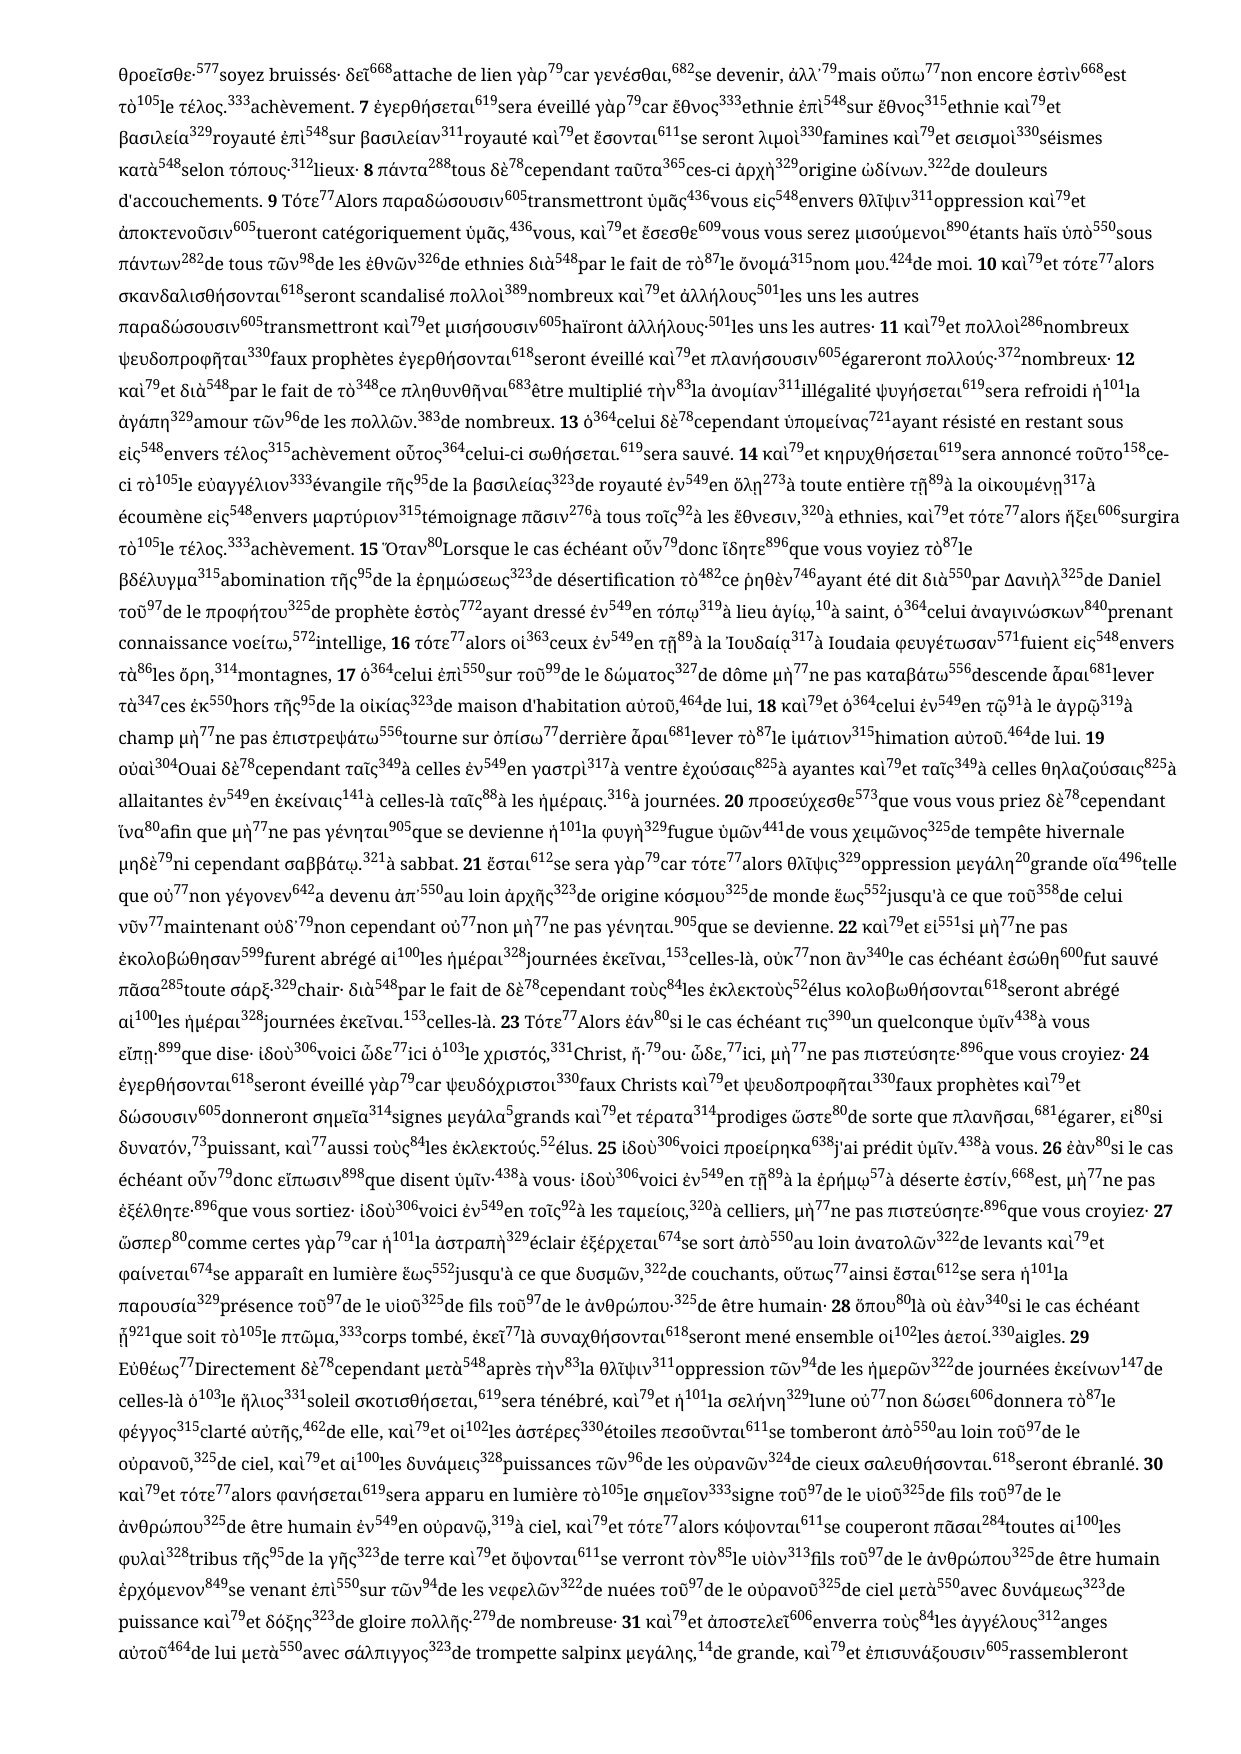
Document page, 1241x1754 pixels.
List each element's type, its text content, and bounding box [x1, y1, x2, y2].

text 1 Καὶ79Et ἐξελθὼν721ayant sorti ὁ103le Ἰησοῦς331Iésous ἀπὸ550au loin τοῦ99de le ἱεροῦ327de sanctuaire ἐπορεύετο,631se allait, καὶ79et προσῆλθον585vinrent vers οἱ102les μαθηταὶ330disciples αὐτοῦ464de lui ἐπιδεῖξαι681montrer sûrement αὐτῷ458à lui τὰς82les οἰκοδομὰς310édifications en maison τοῦ99de le ἱεροῦ.327de sanctuaire. 2 ὁ469celui δὲ78cependant ἀποκριθεὶς760ayant été répondu εἶπεν586dit αὐτοῖς·457à eux· οὐ340non βλέπετε665vous regardez ταῦτα347ces-ci πάντα;270tous; ἀμὴν304amen λέγω664je dis ὑμῖν,438à vous, οὐ77non μὴ77ne pas ἀφεθῇ911que soit abandonné ὧδε77ici λίθος331pierre ἐπὶ548sur λίθον313pierre ὃς498lequel οὐ77non καταλυθήσεται.619sera délié vers le bas. 3 Καθημένου861de Se étant assis δὲ78cependant αὐτοῦ464de lui ἐπὶ550sur τοῦ99de le ὄρους327de montagne τῶν94de les ἐλαιῶν322de oliviers προσῆλθον585vinrent vers αὐτῷ458à lui οἱ102les μαθηταὶ330disciples κατ᾽548selon ἰδίαν544en propre λέγοντες·839disants· εἰπὲ554dis ἡμῖν,419à nous, πότε77quand ταῦτα365ces-ci ἔσται612se sera καὶ79et τί412quel τὸ105le σημεῖον333signe τῆς95de la σῆς238de tienne παρουσίας323de présence καὶ79et συντελείας323de achèvement commun τοῦ97de le αἰῶνος;325de ère; 4 Καὶ79Et ἀποκριθεὶς760ayant été répondu ὁ103le Ἰησοῦς331Iésous εἶπεν586dit αὐτοῖς·457à eux· βλέπετε569regardez μή80ne pas τις390un quelconque ὑμᾶς436vous πλανήσῃ·899que égare· 5 πολλοὶ389nombreux γὰρ79car ἐλεύσονται611se viendront ἐπὶ549sur τῷ93à le ὀνόματί321à nom μου424de moi λέγοντες·839disants· ἐγώ431moi εἰμι664je suis ὁ103le χριστός,331Christ, καὶ79et πολλοὺς372nombreux πλανήσουσιν.605égareront. 6 μελλήσετε603vous imminerez δὲ78cependant ἀκούειν689écouter πολέμους312guerres καὶ79et ἀκοὰς310écoutes πολέμων·324de guerres· ὁρᾶτε569voyez μὴ77ne pas θροεῖσθε·577soyez bruissés· δεῖ668attache de lien γὰρ79car γενέσθαι,682se devenir, ἀλλ᾽79mais οὔπω77non encore ἐστὶν668est τὸ105le τέλος.333achèvement. 7 ἐγερθήσεται619sera éveillé γὰρ79car ἔθνος333ethnie ἐπὶ548sur ἔθνος315ethnie καὶ79et βασιλεία329royauté ἐπὶ548sur βασιλείαν311royauté καὶ79et ἔσονται611se seront λιμοὶ330famines καὶ79et σεισμοὶ330séismes κατὰ548selon τόπους·312lieux· 8 πάντα288tous δὲ78cependant ταῦτα365ces-ci ἀρχὴ329origine ὠδίνων.322de douleurs d'accouchements. 9 Τότε77Alors παραδώσουσιν605transmettront ὑμᾶς436vous εἰς548envers θλῖψιν311oppression καὶ79et ἀποκτενοῦσιν605tueront catégoriquement ὑμᾶς,436vous, καὶ79et ἔσεσθε609vous vous serez μισούμενοι890étants haïs ὑπὸ550sous πάντων282de tous τῶν98de les ἐθνῶν326de ethnies διὰ548par le fait de τὸ87le ὄνομά315nom μου.424de moi. 10 καὶ79et τότε77alors σκανδαλισθήσονται618seront scandalisé πολλοὶ389nombreux καὶ79et ἀλλήλους501les uns les autres παραδώσουσιν605transmettront καὶ79et μισήσουσιν605haïront ἀλλήλους·501les uns les autres· 11 καὶ79et πολλοὶ286nombreux ψευδοπροφῆται330faux prophètes ἐγερθήσονται618seront éveillé καὶ79et πλανήσουσιν605égareront πολλούς·372nombreux· 12 καὶ79et διὰ548par le fait de τὸ348ce πληθυνθῆναι683être multiplié τὴν83la ἀνομίαν311illégalité ψυγήσεται619sera refroidi ἡ101la ἀγάπη329amour τῶν96de les πολλῶν.383de nombreux. 13 ὁ364celui δὲ78cependant ὑπομείνας721ayant résisté en restant sous εἰς548envers τέλος315achèvement οὗτος364celui-ci σωθήσεται.619sera sauvé. 14 καὶ79et κηρυχθήσεται619sera annoncé τοῦτο158ce-ci τὸ105le εὐαγγέλιον333évangile τῆς95de la βασιλείας323de royauté ἐν549en ὅλῃ273à toute entière τῇ89à la οἰκουμένῃ317à écoumène εἰς548envers μαρτύριον315témoignage πᾶσιν276à tous τοῖς92à les ἔθνεσιν,320à ethnies, καὶ79et τότε77alors ἥξει606surgira τὸ105le τέλος.333achèvement. 15 Ὅταν80Lorsque le cas échéant οὖν79donc ἴδητε896que vous voyiez τὸ87le βδέλυγμα315abomination τῆς95de la ἐρημώσεως323de désertification τὸ482ce ῥηθὲν746ayant été dit διὰ550par Δανιὴλ325de Daniel τοῦ97de le προφήτου325de prophète ἑστὸς772ayant dressé ἐν549en τόπῳ319à lieu ἁγίῳ,10à saint, ὁ364celui ἀναγινώσκων840prenant connaissance νοείτω,572intellige, 16 τότε77alors οἱ363ceux ἐν549en τῇ89à la Ἰουδαίᾳ317à Ioudaia φευγέτωσαν571fuient εἰς548envers τὰ86les ὄρη,314montagnes, 17 ὁ364celui ἐπὶ550sur τοῦ99de le δώματος327de dôme μὴ77ne pas καταβάτω556descende ἆραι681lever τὰ347ces ἐκ550hors τῆς95de la οἰκίας323de maison d'habitation αὐτοῦ,464de lui, 18 καὶ79et ὁ364celui ἐν549en τῷ91à le ἀγρῷ319à champ μὴ77ne pas ἐπιστρεψάτω556tourne sur ὀπίσω77derrière ἆραι681lever τὸ87le ἱμάτιον315himation αὐτοῦ.464de lui. 19 οὐαὶ304Ouai δὲ78cependant ταῖς349à celles ἐν549en γαστρὶ317à ventre ἐχούσαις825à ayantes καὶ79et ταῖς349à celles θηλαζούσαις825à allaitantes ἐν549en ἐκείναις141à celles-là ταῖς88à les ἡμέραις.316à journées. 20 προσεύχεσθε573que vous vous priez δὲ78cependant ἵνα80afin que μὴ77ne pas γένηται905que se devienne ἡ101la φυγὴ329fugue ὑμῶν441de vous χειμῶνος325de tempête hivernale μηδὲ79ni cependant σαββάτῳ.321à sabbat. 21 ἔσται612se sera γὰρ79car τότε77alors θλῖψις329oppression μεγάλη20grande οἵα496telle que οὐ77non γέγονεν642a devenu ἀπ᾽550au loin ἀρχῆς323de origine κόσμου325de monde ἕως552jusqu'à ce que τοῦ358de celui νῦν77maintenant οὐδ᾽79non cependant οὐ77non μὴ77ne pas γένηται.905que se devienne. 22 καὶ79et εἰ551si μὴ77ne pas ἐκολοβώθησαν599furent abrégé αἱ100les ἡμέραι328journées ἐκεῖναι,153celles-là, οὐκ77non ἂν340le cas échéant ἐσώθη600fut sauvé πᾶσα285toute σάρξ·329chair· διὰ548par le fait de δὲ78cependant τοὺς84les ἐκλεκτοὺς52élus κολοβωθήσονται618seront abrégé αἱ100les ἡμέραι328journées ἐκεῖναι.153celles-là. 23 Τότε77Alors ἐάν80si le cas échéant τις390un quelconque ὑμῖν438à vous εἴπῃ·899que dise· ἰδοὺ306voici ὧδε77ici ὁ103le χριστός,331Christ, ἤ·79ou· ὧδε,77ici, μὴ77ne pas πιστεύσητε·896que vous croyiez· 24 ἐγερθήσονται618seront éveillé γὰρ79car ψευδόχριστοι330faux Christs καὶ79et ψευδοπροφῆται330faux prophètes καὶ79et δώσουσιν605donneront σημεῖα314signes μεγάλα5grands καὶ79et τέρατα314prodiges ὥστε80de sorte que πλανῆσαι,681égarer, εἰ80si δυνατόν,73puissant, καὶ77aussi τοὺς84les ἐκλεκτούς.52élus. 25 ἰδοὺ306voici προείρηκα638j'ai prédit ὑμῖν.438à vous. 26 ἐὰν80si le cas échéant οὖν79donc εἴπωσιν898que disent ὑμῖν·438à vous· ἰδοὺ306voici ἐν549en τῇ89à la ἐρήμῳ57à déserte ἐστίν,668est, μὴ77ne pas ἐξέλθητε·896que vous sortiez· ἰδοὺ306voici ἐν549en τοῖς92à les ταμείοις,320à celliers, μὴ77ne pas πιστεύσητε·896que vous croyiez· 27 ὥσπερ80comme certes γὰρ79car ἡ101la ἀστραπὴ329éclair ἐξέρχεται674se sort ἀπὸ550au loin ἀνατολῶν322de levants καὶ79et φαίνεται674se apparaît en lumière ἕως552jusqu'à ce que δυσμῶν,322de couchants, οὕτως77ainsi ἔσται612se sera ἡ101la παρουσία329présence τοῦ97de le υἱοῦ325de fils τοῦ97de le ἀνθρώπου·325de être humain· 28 ὅπου80là où ἐὰν340si le cas échéant ᾖ921que soit τὸ105le πτῶμα,333corps tombé, ἐκεῖ77là συναχθήσονται618seront mené ensemble οἱ102les ἀετοί.330aigles. 29 Εὐθέως77Directement δὲ78cependant μετὰ548après τὴν83la θλῖψιν311oppression τῶν94de les ἡμερῶν322de journées ἐκείνων147de celles-là ὁ103le ἥλιος331soleil σκοτισθήσεται,619sera ténébré, καὶ79et ἡ101la σελήνη329lune οὐ77non δώσει606donnera τὸ87le φέγγος315clarté αὐτῆς,462de elle, καὶ79et οἱ102les ἀστέρες330étoiles πεσοῦνται611se tomberont ἀπὸ550au loin τοῦ97de le οὐρανοῦ,325de ciel, καὶ79et αἱ100les δυνάμεις328puissances τῶν96de les οὐρανῶν324de cieux σαλευθήσονται.618seront ébranlé. 30 καὶ79et τότε77alors φανήσεται619sera apparu en lumière τὸ105le σημεῖον333signe τοῦ97de le υἱοῦ325de fils τοῦ97de le ἀνθρώπου325de être humain ἐν549en οὐρανῷ,319à ciel, καὶ79et τότε77alors κόψονται611se couperont πᾶσαι284toutes αἱ100les φυλαὶ328tribus τῆς95de la γῆς323de terre καὶ79et ὄψονται611se verront τὸν85le υἱὸν313fils τοῦ97de le ἀνθρώπου325de être humain ἐρχόμενον849se venant ἐπὶ550sur τῶν94de les νεφελῶν322de nuées τοῦ97de le οὐρανοῦ325de ciel μετὰ550avec δυνάμεως323de puissance καὶ79et δόξης323de gloire πολλῆς·279de nombreuse· 31 καὶ79et ἀποστελεῖ606enverra τοὺς84les ἀγγέλους312anges αὐτοῦ464de lui μετὰ550avec σάλπιγγος323de trompette salpinx μεγάλης,14de grande, καὶ79et ἐπισυνάξουσιν605rassembleront τοὺς84les ἐκλεκτοὺς52élus αὐτοῦ464de lui ἐκ550hors τῶν96de les τεσσάρων190de quatre ἀνέμων324de vents ἀπ᾽550au loin ἄκρων326de extrémités οὐρανῶν324de cieux ἕως552jusqu'à ce que [τῶν]94[de les] ἄκρων326de extrémités αὐτῶν.463de eux. 32 Ἀπὸ550Au loin δὲ78cependant τῆς95de la συκῆς323de figuier μάθετε553apprenez τὴν83la παραβολήν·311parabole· ὅταν80lorsque le cas échéant ἤδη77déjà ὁ103le κλάδος331branche αὐτῆς462de elle γένηται905que se devienne ἁπαλὸς47tendre καὶ79et τὰ86les φύλλα314feuilles ἐκφύῃ,921que produise dehors, γινώσκετε665vous connaissez ὅτι80en ce que ἐγγὺς77proche τὸ105le θέρος·333été· 33 οὕτως77ainsi καὶ77aussi ὑμεῖς,447vous, ὅταν80lorsque le cas échéant ἴδητε896que vous voyiez πάντα270tous ταῦτα,347ces-ci, γινώσκετε665vous connaissez ὅτι80en ce que ἐγγύς77proche ἐστιν668est ἐπὶ549sur θύραις.316à portes. 34 ἀμὴν304amen λέγω664je dis ὑμῖν438à vous ὅτι80en ce que οὐ77non μὴ77ne pas παρέλθῃ899que passe à côté ἡ101la γενεὰ329génération αὕτη154celle-ci ἕως80jusqu'à ce que ἂν340le cas échéant πάντα288tous ταῦτα365ces-ci γένηται.905que se devienne. 35 Ὁ103Le οὐρανὸς331ciel καὶ79et ἡ101la γῆ329terre παρελεύσεται,612se passera à côté, οἱ102les δὲ78cependant λόγοι330discours μου424de moi οὐ77non μὴ77ne pas παρέλθωσιν.898que passent à côté. 36 Περὶ550Autour δὲ78cependant τῆς95de la ἡμέρας323de journée ἐκείνης148de celle-là καὶ79et ὥρας323de heure οὐδεὶς390aucun οἶδεν,642a su, οὐδὲ77non cependant οἱ102les ἄγγελοι330anges τῶν96de les οὐρανῶν324de cieux οὐδὲ79non cependant ὁ103le υἱός,331fils, εἰ551si μὴ77ne pas ὁ103le πατὴρ331père μόνος.132seul. 37 Ὥσπερ80Comme certes γὰρ79car αἱ100les ἡμέραι328journées τοῦ97de le Νῶε,325de Noé, οὕτως77ainsi ἔσται612se sera ἡ101la παρουσία329présence τοῦ97de le υἱοῦ325de fils τοῦ97de le ἀνθρώπου.325de être humain. 38 ὡς80comme γὰρ79car ἦσαν624étaient ἐν549en ταῖς88à les ἡμέραις316à journées [ἐκείναις]141[à celles-là] ταῖς349à celles πρὸ550d'avant τοῦ97de le κατακλυσμοῦ325de cataclysme τρώγοντες839rongeants καὶ79et πίνοντες,839buvants, γαμοῦντες839mariants καὶ79et γαμίζοντες,839donnants en mariage, ἄχρι552jusqu'à l'extrémité ἧς148de laquelle ἡμέρας323de journée εἰσῆλθεν586vint à l'intérieur Νῶε331Noé εἰς548envers τὴν83la κιβωτόν,311arche, 39 καὶ79et οὐκ77non ἔγνωσαν585connurent ἕως80jusqu'à ce que ἦλθεν586vint ὁ103le κατακλυσμὸς331cataclysme καὶ79et ἦρεν586leva ἅπαντας,372en totalités, οὕτως77ainsi ἔσται612se sera [καὶ]77[aussi] ἡ101la παρουσία329présence τοῦ97de le υἱοῦ325de fils τοῦ97de le ἀνθρώπου.325de être humain. 40 Τότε77Alors δύο46deux ἔσονται611se seront ἐν549en τῷ91à le ἀγρῷ,319à champ, εἷς71un παραλαμβάνεται680est pris à côté καὶ79et εἷς71un ἀφίεται·680est abandonné· 41 δύο68deux ἀλήθουσαι837faisantes farines ἐν549en τῷ91à le μύλῳ,319à meule, μία69une παραλαμβάνεται680est pris à côté καὶ79et μία69une ἀφίεται.680est abandonné. 42 Γρηγορεῖτε569Vigilez οὖν,79donc, ὅτι80en ce que οὐκ77non οἴδατε639vous avez su ποίᾳ164à quelle ἡμέρᾳ317à journée ὁ103le κύριος331Maître ὑμῶν441de vous ἔρχεται.674se vient. 43 Ἐκεῖνο348Ce-là δὲ78cependant γινώσκετε665vous connaissez ὅτι80en ce que εἰ80si ᾔδει659avait su ὁ103le οἰκοδεσπότης331despote de maison ποίᾳ164à quelle φυλακῇ317à gardiennage ὁ103le κλέπτης331voleur ἔρχεται,674se vient, ἐγρηγόρησεν586vigila ἂν340le cas échéant καὶ79et οὐκ77non ἂν340le cas échéant εἴασεν586concéda διορυχθῆναι683être creusé au travers τὴν83la οἰκίαν311maison d'habitation αὐτοῦ.464de lui. 44 διὰ548par le fait de τοῦτο348ce-ci καὶ77aussi ὑμεῖς447vous γίνεσθε573que vous vous devenez ἕτοιμοι,46prêts, ὅτι80en ce que ᾗ484à laquelle οὐ77non δοκεῖτε665vous estimez ὥρᾳ317à heure ὁ103le υἱὸς331fils τοῦ97de le ἀνθρώπου325de être humain ἔρχεται.674se vient. 45 Τίς410Quel ἄρα77par conséquent ἐστὶν668est ὁ103le πιστὸς22croyable δοῦλος331mâle esclave καὶ79et φρόνιμος22pensif ὃν480lequel κατέστησεν586constitua ὁ103le κύριος331Maître ἐπὶ550sur τῆς95de la οἰκετείας323de maisonnée αὐτοῦ464de lui τοῦ360de ce δοῦναι681donner αὐτοῖς457à eux τὴν83la τροφὴν311nourriture ἐν549en καιρῷ;319à moment; 46 μακάριος47bienheureux ὁ103le δοῦλος331mâle esclave ἐκεῖνος156celui-là ὃν480lequel ἐλθὼν721ayant venu ὁ103le κύριος331Maître αὐτοῦ464de lui εὑρήσει606trouvera οὕτως77ainsi ποιοῦντα·822faisant· 47 ἀμὴν304amen λέγω664je dis ὑμῖν438à vous ὅτι80en ce que ἐπὶ549sur πᾶσιν379à tous τοῖς353à ces ὑπάρχουσιν829à subsistants αὐτοῦ464de lui καταστήσει606constituera αὐτόν.452lui. 48 ἐὰν80si le cas échéant δὲ78cependant εἴπῃ899que dise ὁ103le κακὸς22malicieux δοῦλος331mâle esclave ἐκεῖνος156celui-là ἐν549en τῇ89à la καρδίᾳ317à coeur αὐτοῦ·464de lui· χρονίζει668temporise μου424de moi ὁ103le κύριος,331Maître, 49 καὶ79et ἄρξηται905que se origine τύπτειν689taper τοὺς84les συνδούλους312co-esclaves αὐτοῦ,464de lui, ἐσθίῃ921que mange δὲ78cependant καὶ79et πίνῃ921que boive μετὰ550avec τῶν357de ceux μεθυόντων,833de délirants en ivresse, 50 ἥξει606surgira ὁ103le κύριος331Maître τοῦ97de le δούλου325de mâle esclave ἐκείνου150de celui-là ἐν549en ἡμέρᾳ317à journée ᾗ484à laquelle οὐ77non προσδοκᾷ668attend καὶ79et ἐν549en ὥρᾳ317à heure ᾗ484à laquelle οὐ77non γινώσκει,668connaît, 51 καὶ79et διχοτομήσει606dichotomisera αὐτὸν452lui καὶ79et τὸ87le μέρος315part αὐτοῦ464de lui μετὰ550avec τῶν96de les ὑποκριτῶν324de hypocrites θήσει·606posera· ἐκεῖ77là ἔσται612se sera ὁ103le κλαυθμὸς331pleur καὶ79et ὁ103le βρυγμὸς331grincement τῶν96de les ὀδόντων.324de dents. [118, 59, 1181, 1665]
